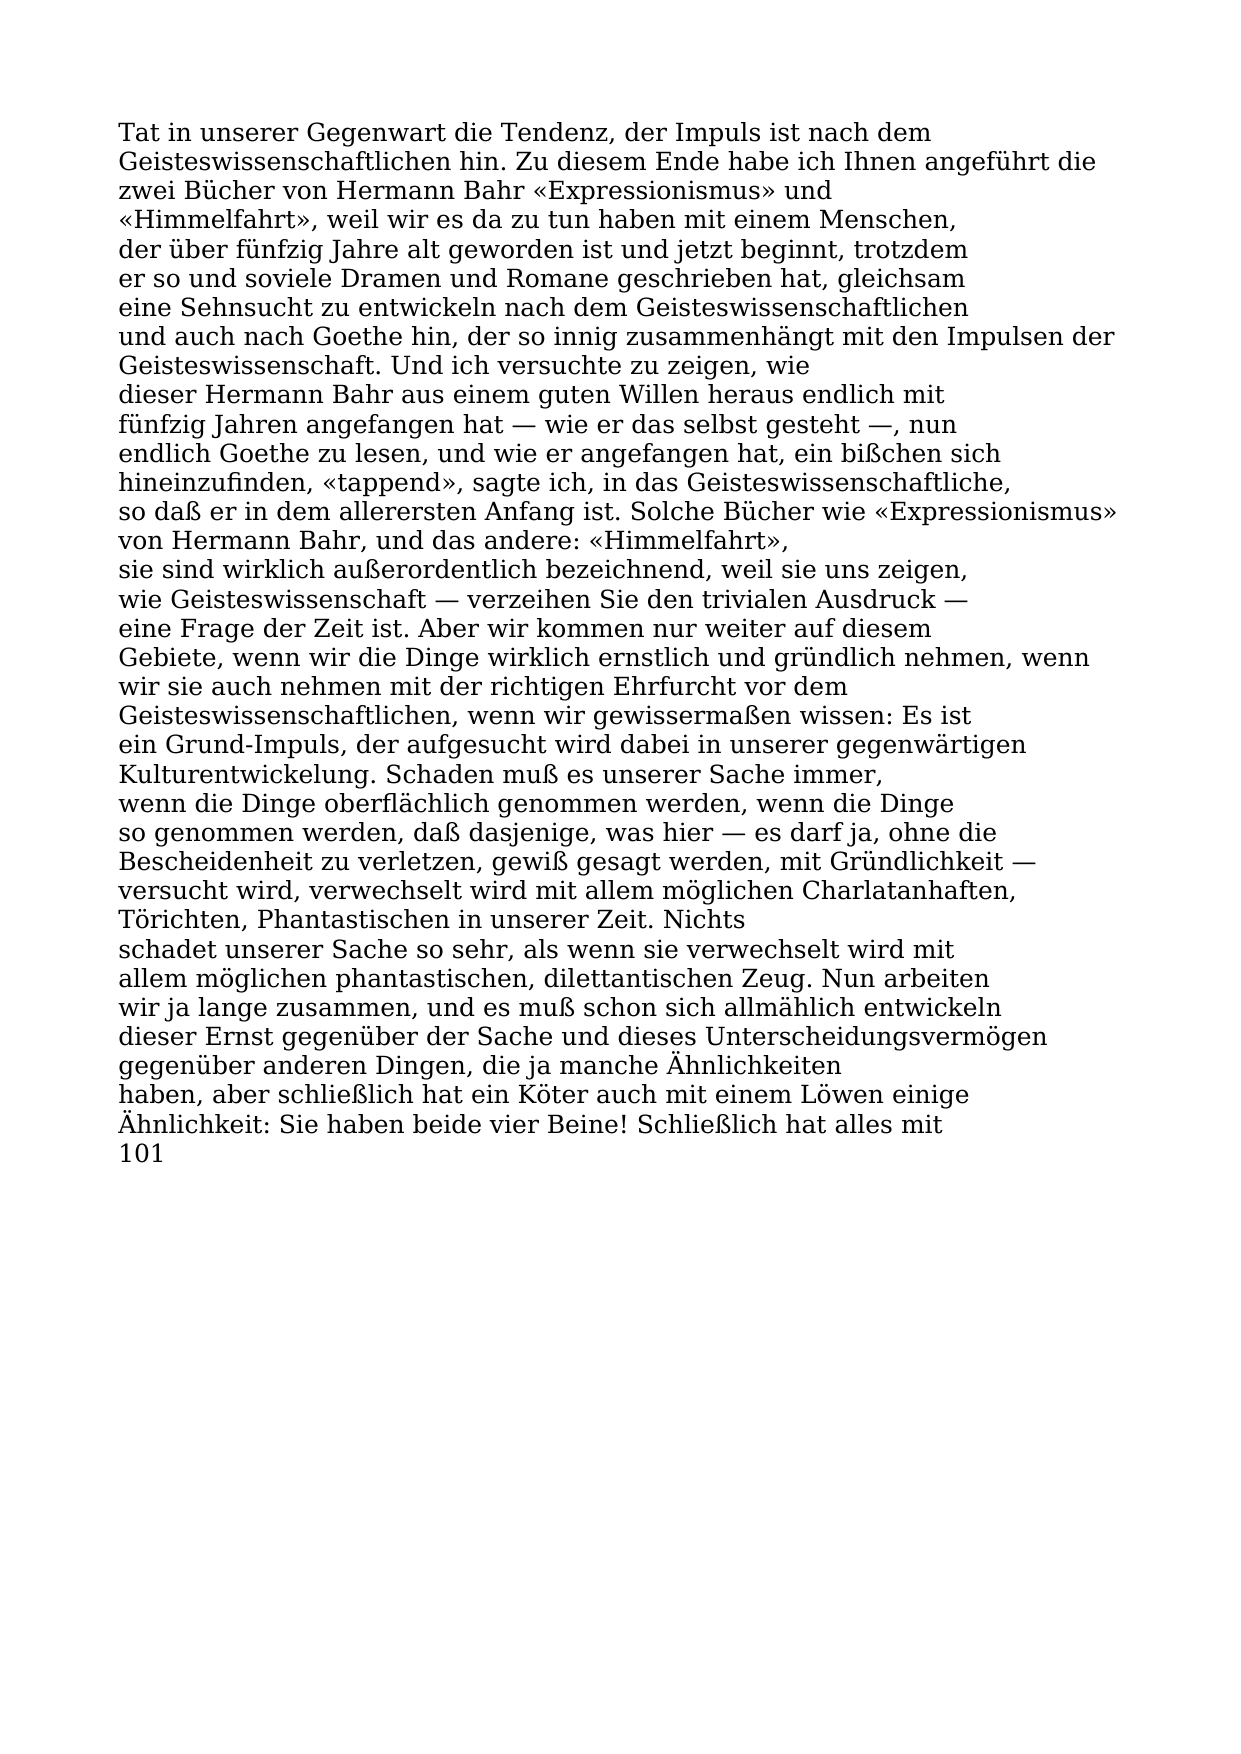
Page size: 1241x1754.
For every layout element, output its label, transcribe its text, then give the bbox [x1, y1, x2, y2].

text eine Sehnsucht zu entwickeln nach dem Geisteswissenschaftlichen [118, 293, 1122, 322]
text wie Geisteswissenschaft — verzeihen Sie den trivialen Ausdruck — [118, 585, 1122, 614]
text Ähnlichkeit: Sie haben beide vier Beine! Schließlich hat alles mit [118, 1110, 1122, 1139]
text «Himmelfahrt», weil wir es da zu tun haben mit einem Menschen, [118, 206, 1122, 235]
text Geisteswissenschaftlichen, wenn wir gewissermaßen wissen: Es ist [118, 701, 1122, 731]
text haben, aber schließlich hat ein Köter auch mit einem Löwen einige [118, 1081, 1122, 1110]
text Bescheidenheit zu verletzen, gewiß gesagt werden, mit Gründlichkeit — versucht wird, verwechselt wird mit allem möglichen Charlatanhaften, Törichten, Phantastischen in unserer Zeit. Nichts [118, 847, 1122, 935]
text Tat in unserer Gegenwart die Tendenz, der Impuls ist nach dem [118, 118, 1122, 147]
text eine Frage der Zeit ist. Aber wir kommen nur weiter auf diesem [118, 614, 1122, 643]
text schadet unserer Sache so sehr, als wenn sie verwechselt wird mit [118, 935, 1122, 964]
text dieser Ernst gegenüber der Sache und dieses Unterscheidungsvermögen gegenüber anderen Dingen, die ja manche Ähnlichkeiten [118, 1022, 1122, 1081]
text so daß er in dem allerersten Anfang ist. Solche Bücher wie «Expressionismus» von Hermann Bahr, und das andere: «Himmelfahrt», [118, 497, 1122, 556]
text fünfzig Jahren angefangen hat — wie er das selbst gesteht —, nun [118, 410, 1122, 439]
text Gebiete, wenn wir die Dinge wirklich ernstlich und gründlich nehmen, wenn wir sie auch nehmen mit der richtigen Ehrfurcht vor dem [118, 643, 1122, 701]
text hineinzufinden, «tappend», sagte ich, in das Geisteswissenschaftliche, [118, 468, 1122, 497]
text 101 [118, 1139, 1122, 1168]
text der über fünfzig Jahre alt geworden ist und jetzt beginnt, trotzdem [118, 235, 1122, 264]
text er so und soviele Dramen und Romane geschrieben hat, gleichsam [118, 264, 1122, 293]
text Geisteswissenschaftlichen hin. Zu diesem Ende habe ich Ihnen angeführt die zwei Bücher von Hermann Bahr «Expressionismus» und [118, 147, 1122, 206]
text ein Grund-Impuls, der aufgesucht wird dabei in unserer gegenwärtigen Kulturentwickelung. Schaden muß es unserer Sache immer, [118, 731, 1122, 789]
text so genommen werden, daß dasjenige, was hier — es darf ja, ohne die [118, 818, 1122, 847]
text allem möglichen phantastischen, dilettantischen Zeug. Nun arbeiten [118, 964, 1122, 993]
text wenn die Dinge oberflächlich genommen werden, wenn die Dinge [118, 789, 1122, 818]
text sie sind wirklich außerordentlich bezeichnend, weil sie uns zeigen, [118, 556, 1122, 585]
text wir ja lange zusammen, und es muß schon sich allmählich entwickeln [118, 993, 1122, 1022]
text endlich Goethe zu lesen, und wie er angefangen hat, ein bißchen sich [118, 439, 1122, 468]
text dieser Hermann Bahr aus einem guten Willen heraus endlich mit [118, 381, 1122, 410]
text und auch nach Goethe hin, der so innig zusammenhängt mit den Impulsen der Geisteswissenschaft. Und ich versuchte zu zeigen, wie [118, 322, 1122, 381]
